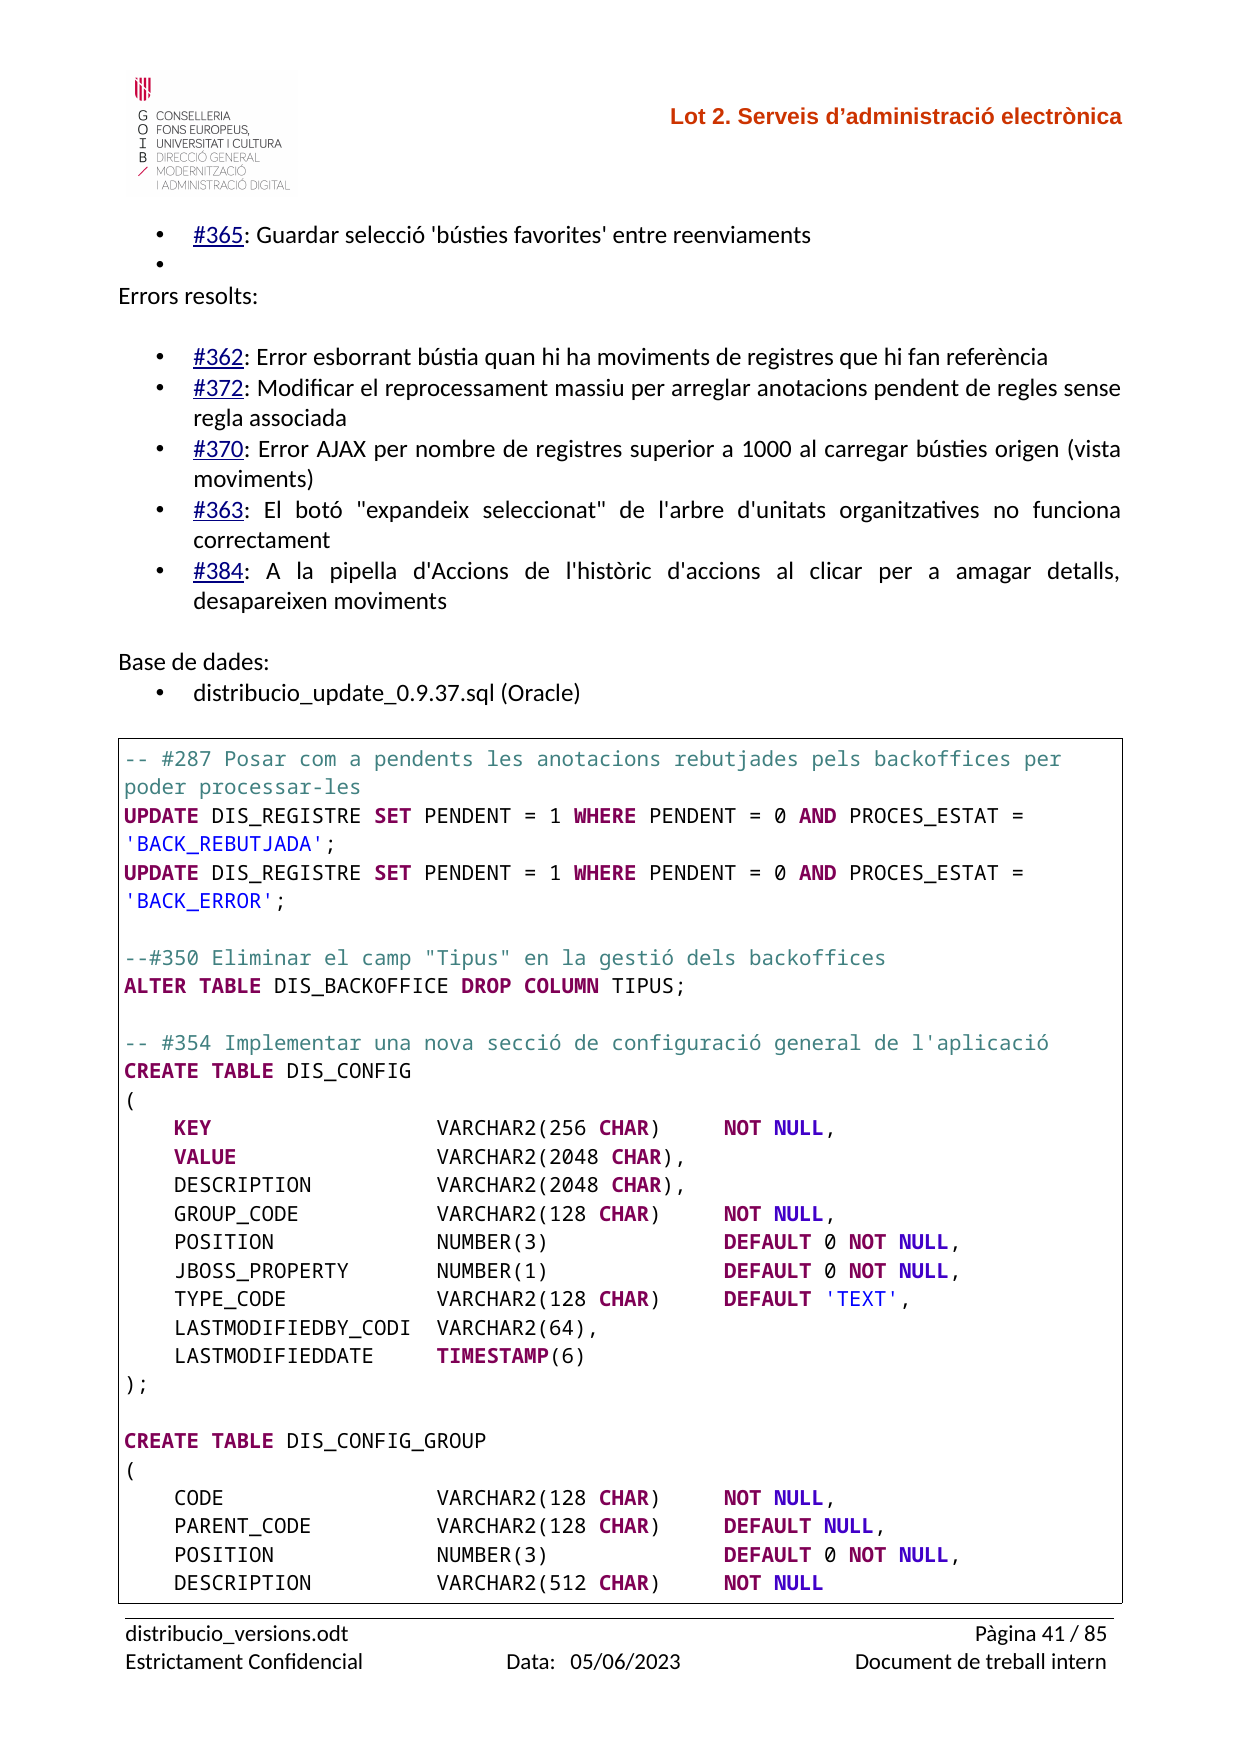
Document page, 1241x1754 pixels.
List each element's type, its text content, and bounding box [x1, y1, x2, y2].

list #370: Error AJAX per nombre de registres superior a 1000 al carregar bústies origen (vista moviments) [156, 433, 1122, 494]
list #362: Error esborrant bústia quan hi ha moviments de registres que hi fan referència [156, 341, 1122, 372]
list #384: A la pipella d'Accions de l'històric d'accions al clicar per a amagar detalls, desapareixen moviments [156, 555, 1122, 616]
list #372: Modificar el reprocessament massiu per arreglar anotacions pendent de regles sense regla associada [156, 372, 1122, 433]
text Base de dades: [118, 646, 1122, 677]
text Errors resolts: [118, 280, 1122, 311]
list #363: El botó "expandeix seleccionat" de l'arbre d'unitats organitzatives no funciona correctament [156, 494, 1122, 555]
list #365: Guardar selecció 'bústies favorites' entre reenviaments [156, 219, 1122, 250]
list distribucio_update_0.9.37.sql (Oracle) [156, 677, 1122, 707]
table_header -- #287 Posar com a pendents les anotacions rebutjades pels backoffices per poder processar-les UPDATE DIS_REGISTRE SET PENDENT = 1 WHERE PENDENT = 0 AND PROCES_ESTAT = 'BACK_REBUTJADA'; UPDATE DIS_REGISTRE SET PENDENT = 1 WHERE PENDENT = 0 AND PROCES_ESTAT = 'BACK_ERROR'; --#350 Eliminar el camp "Tipus" en la gestió dels backoffices ALTER TABLE DIS_BACKOFFICE DROP COLUMN TIPUS; -- #354 Implementar una nova secció de configuració general de l'aplicació CREATE TABLE DIS_CONFIG ( KEY VARCHAR2(256 CHAR) NOT NULL, VALUE VARCHAR2(2048 CHAR), DESCRIPTION VARCHAR2(2048 CHAR), GROUP_CODE VARCHAR2(128 CHAR) NOT NULL, POSITION NUMBER(3) DEFAULT 0 NOT NULL, JBOSS_PROPERTY NUMBER(1) DEFAULT 0 NOT NULL, TYPE_CODE VARCHAR2(128 CHAR) DEFAULT 'TEXT', LASTMODIFIEDBY_CODI VARCHAR2(64), LASTMODIFIEDDATE TIMESTAMP(6) ); CREATE TABLE DIS_CONFIG_GROUP ( CODE VARCHAR2(128 CHAR) NOT NULL, PARENT_CODE VARCHAR2(128 CHAR) DEFAULT NULL, POSITION NUMBER(3) DEFAULT 0 NOT NULL, DESCRIPTION VARCHAR2(512 CHAR) NOT NULL [119, 739, 1122, 1603]
picture [126, 70, 299, 197]
